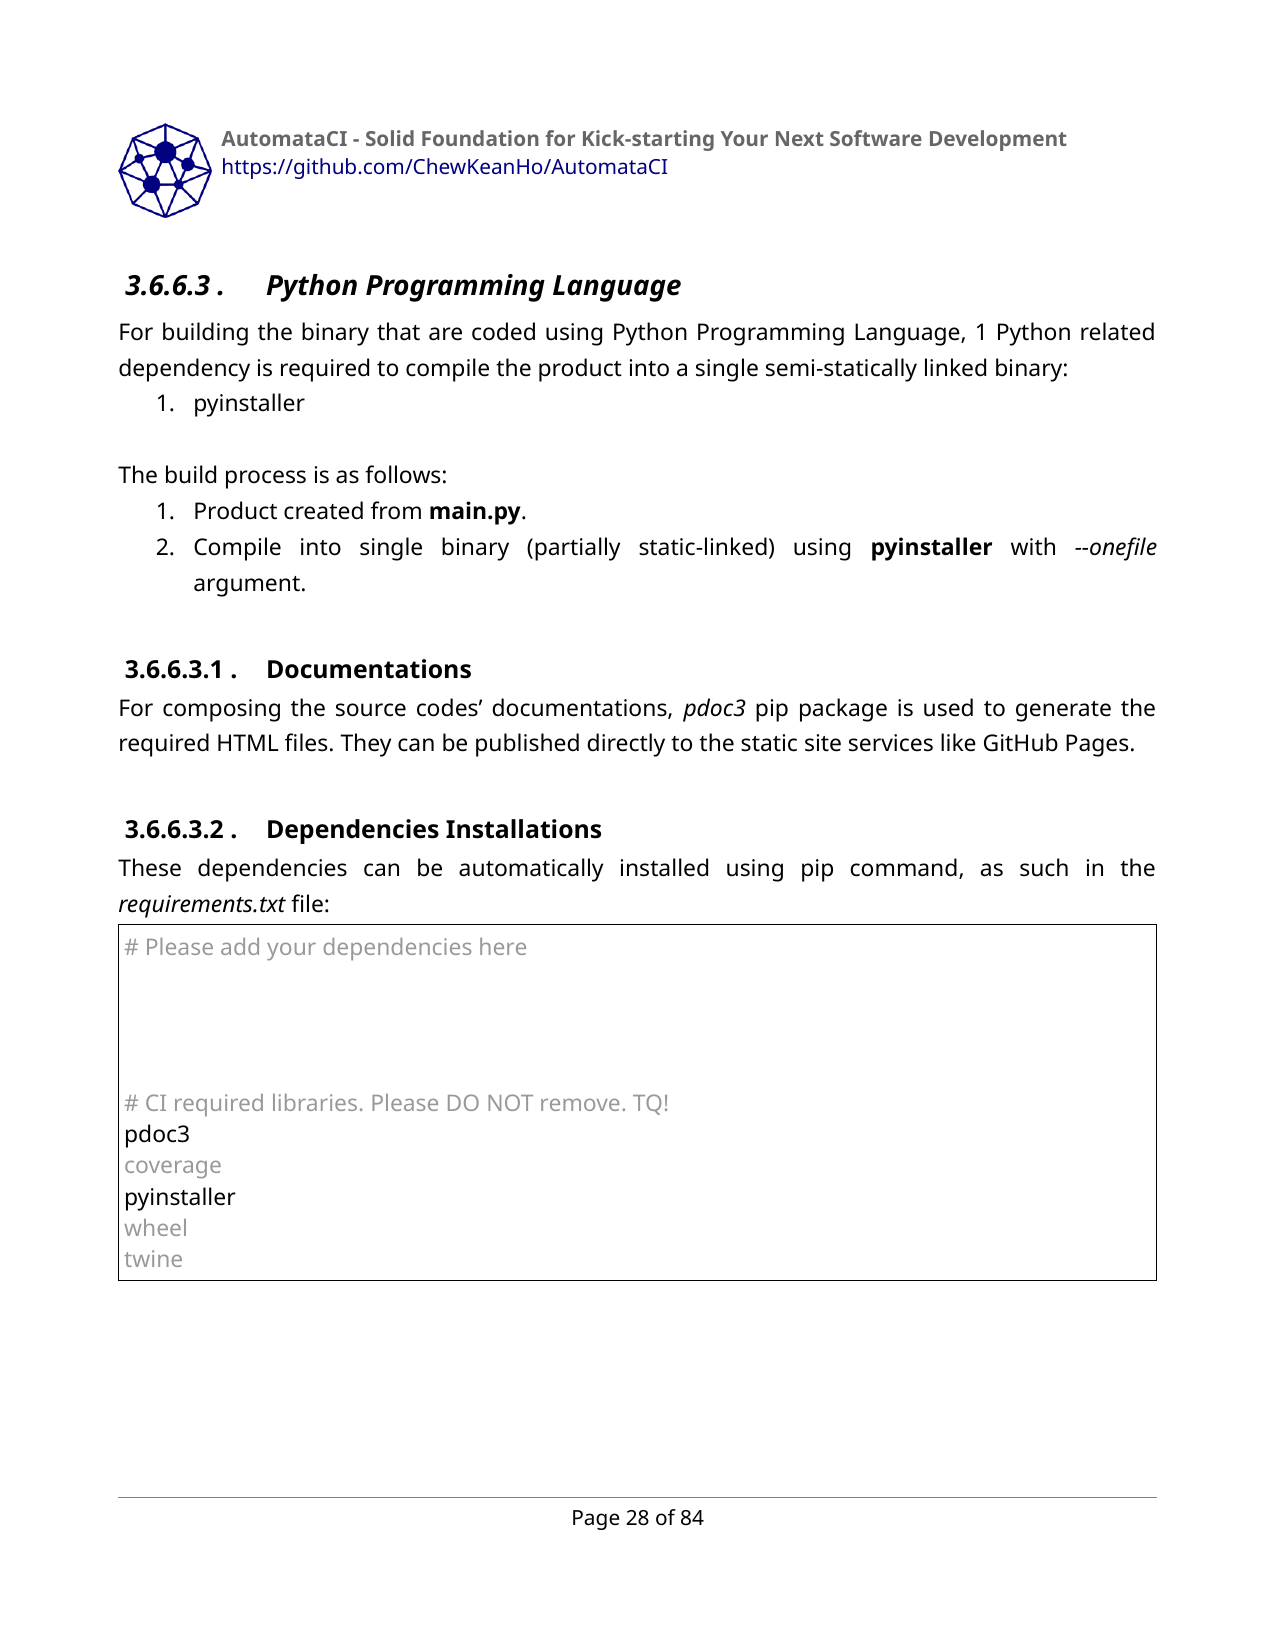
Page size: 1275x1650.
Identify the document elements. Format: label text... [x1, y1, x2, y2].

list Product created from main.py. [156, 495, 1157, 526]
text For building the binary that are coded using Python Programming Language, 1 Python related dependency is required to compile the product into a single semi-statically linked binary: [118, 316, 1157, 383]
list Compile into single binary (partially static-linked) using pyinstaller with --onefile argument. [156, 531, 1157, 598]
text These dependencies can be automatically installed using pip command, as such in the requirements.txt file: [118, 852, 1157, 919]
text For composing the source codes’ documentations, pdoc3 pip package is used to generate the required HTML files. They can be published directly to the static site services like GitHub Pages. [118, 691, 1157, 759]
text The build process is as follows: [118, 459, 1157, 491]
subtitle Python Programming Language [118, 265, 1157, 303]
picture [118, 123, 212, 218]
subtitle Documentations [118, 651, 1157, 685]
table_header # Please add your dependencies here # CI required libraries. Please DO NOT remove. TQ! pdoc3 coverage pyinstaller wheel twine [119, 925, 1156, 1280]
list pyinstaller [156, 387, 1157, 419]
subtitle Dependencies Installations [118, 812, 1157, 846]
